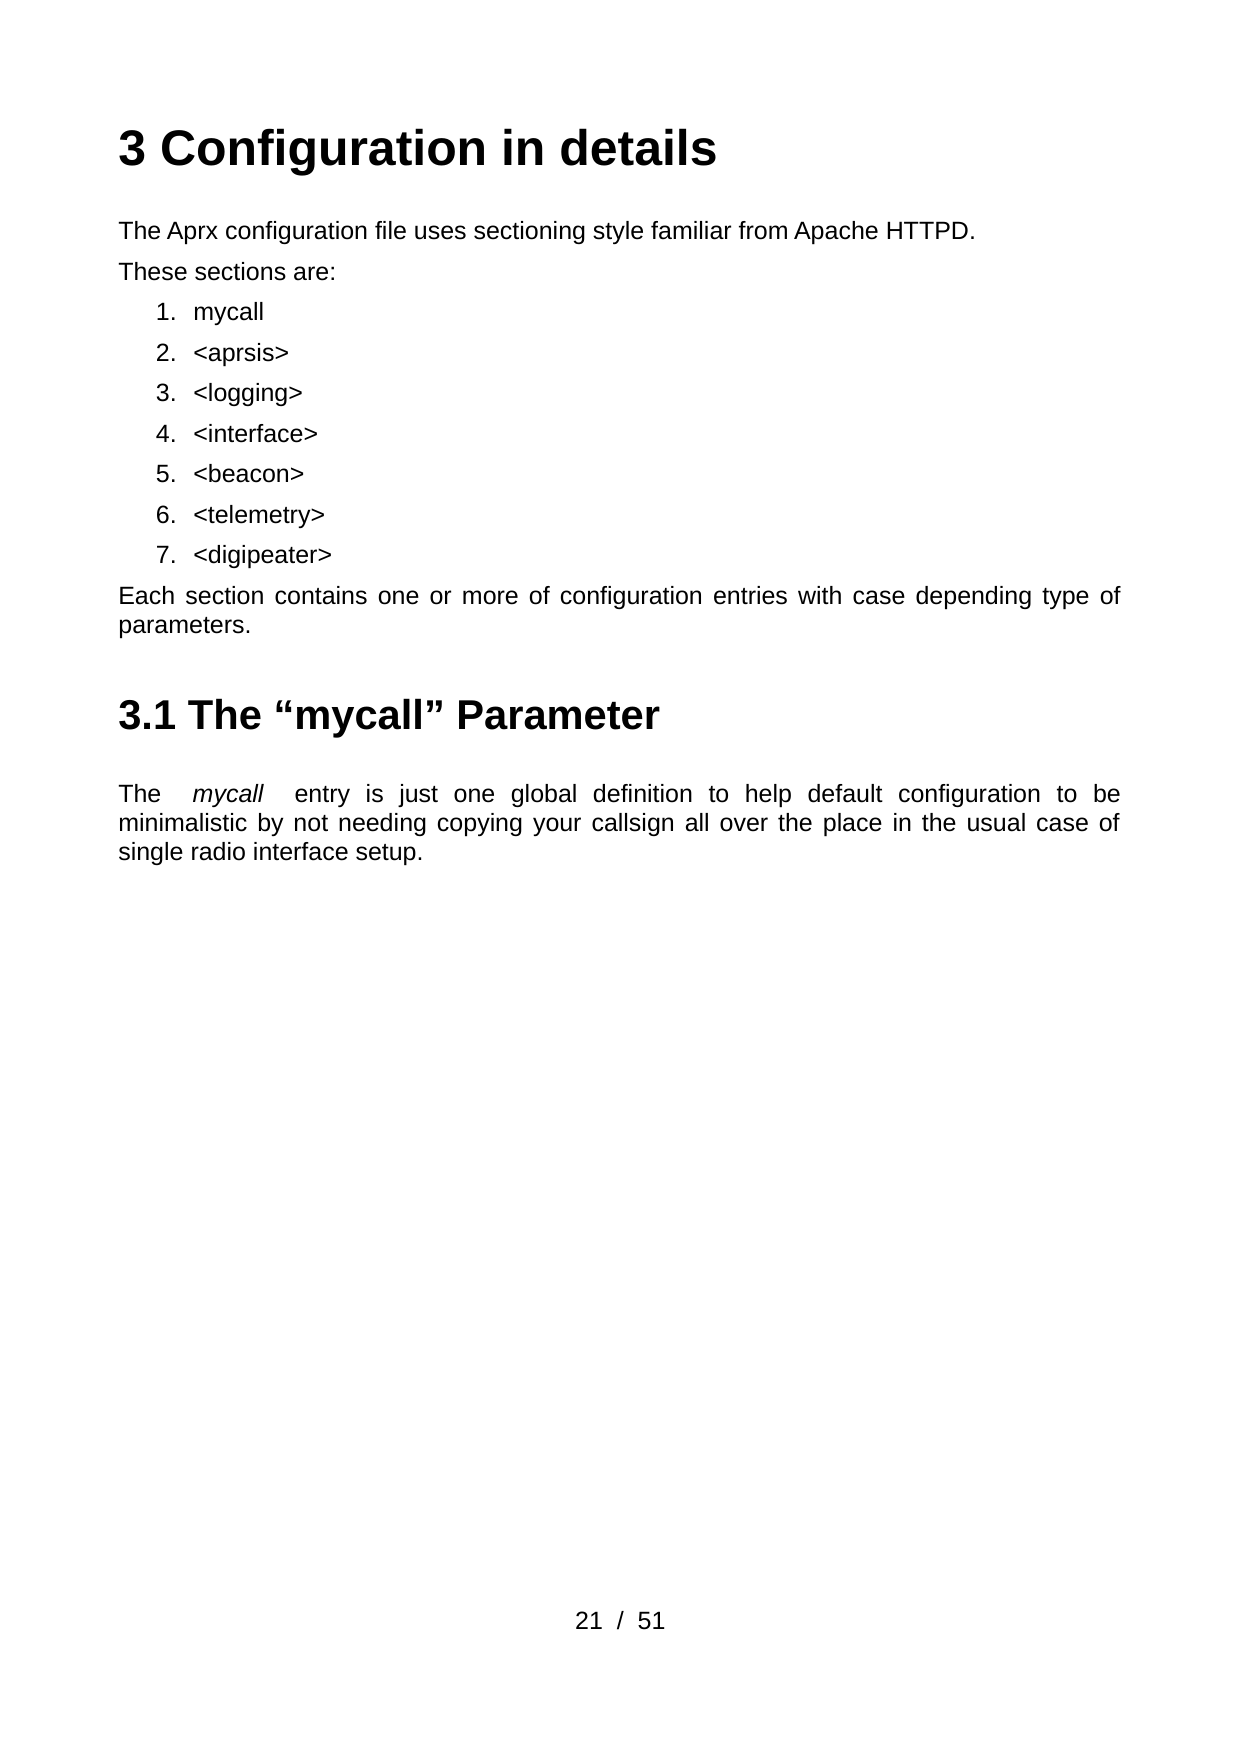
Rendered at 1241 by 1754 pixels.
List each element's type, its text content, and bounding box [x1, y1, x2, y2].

list <aprsis> [156, 338, 1122, 366]
text Each section contains one or more of configuration entries with case depending type of parameters. [118, 581, 1122, 638]
text The Aprx configuration file uses sectioning style familiar from Apache HTTPD. [118, 216, 1122, 245]
subtitle Configuration in details [118, 118, 1122, 176]
subtitle The “mycall” Parameter [118, 691, 1122, 738]
list <telemetry> [156, 500, 1122, 528]
list <beacon> [156, 459, 1122, 488]
list <digipeater> [156, 540, 1122, 569]
list mycall [156, 297, 1122, 326]
text These sections are: [118, 257, 1122, 285]
text The mycall entry is just one global definition to help default configuration to be minimalistic by not needing copying your callsign all over the place in the usual case of single radio interface setup. [118, 779, 1122, 865]
list <interface> [156, 419, 1122, 447]
list <logging> [156, 378, 1122, 407]
